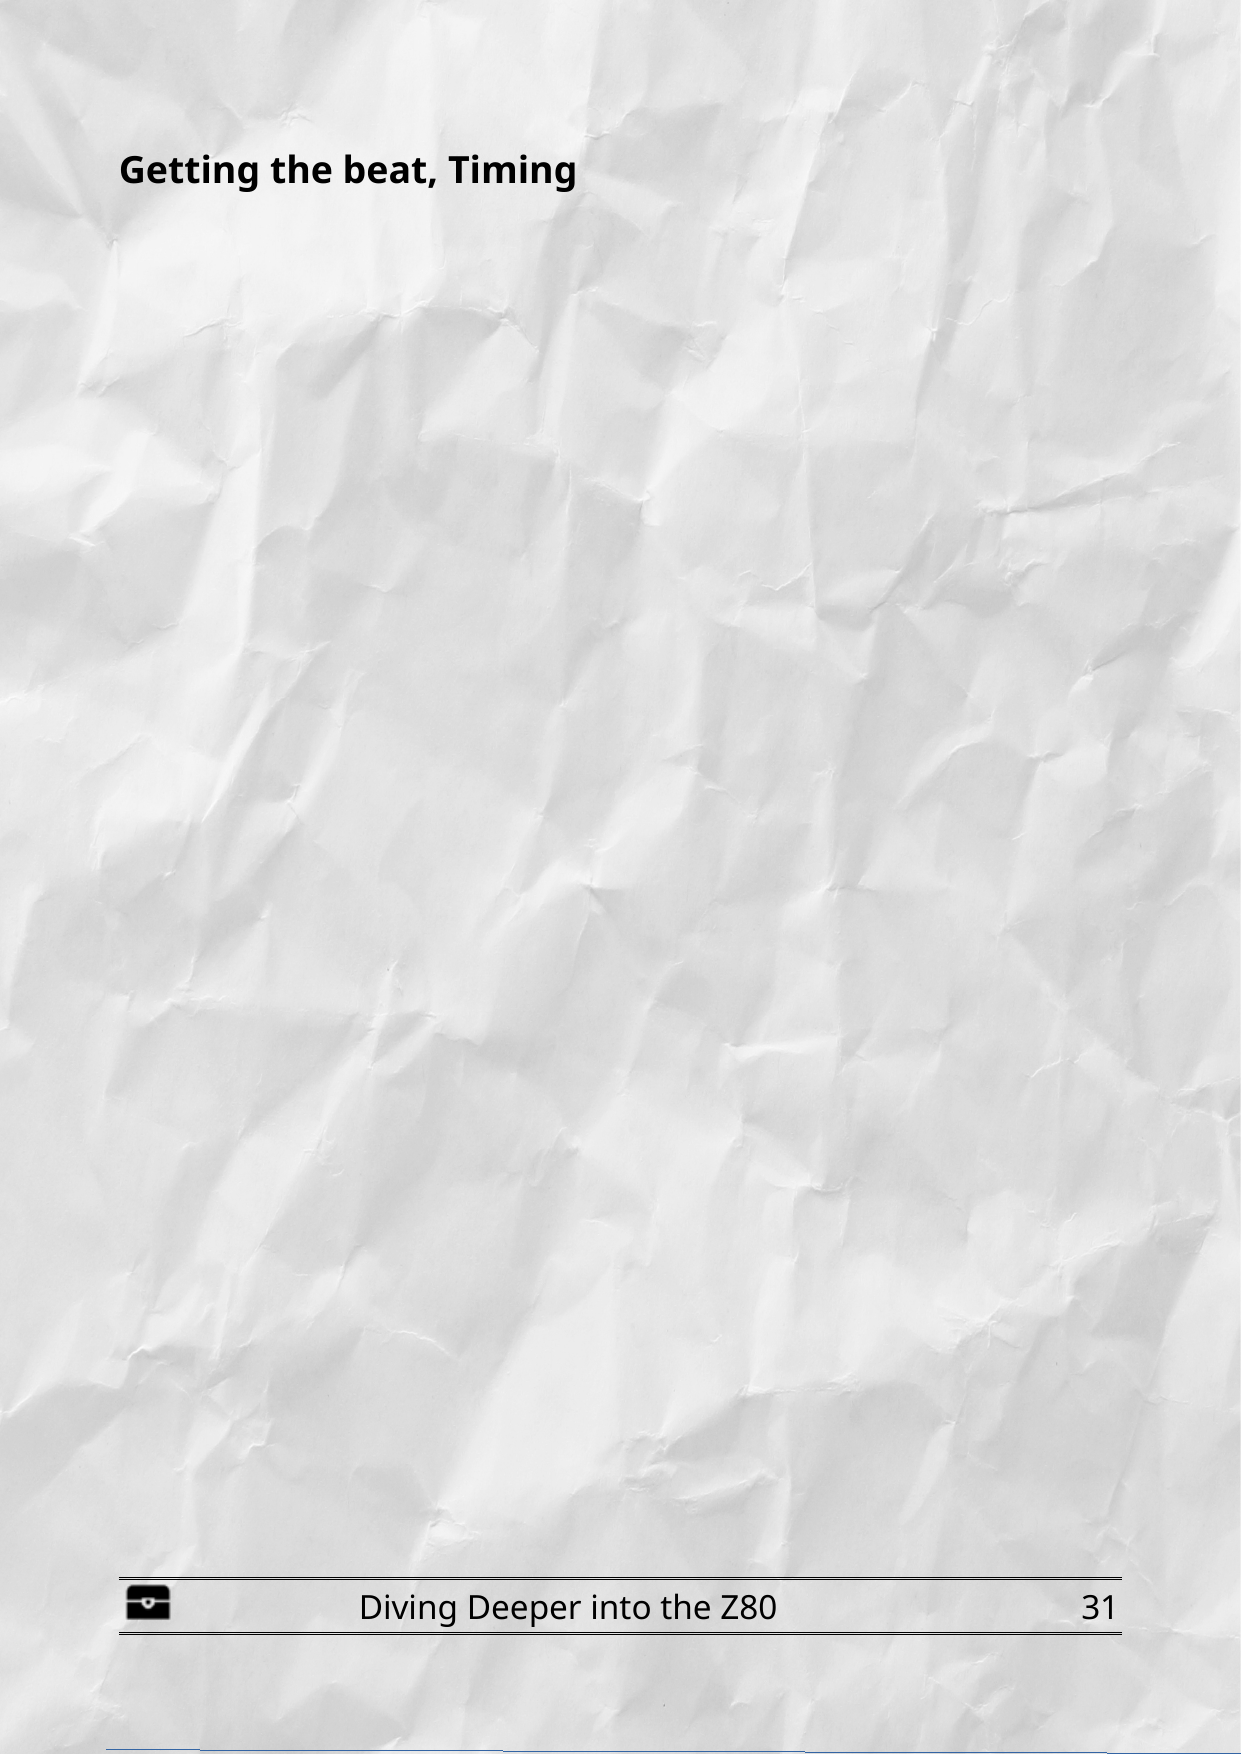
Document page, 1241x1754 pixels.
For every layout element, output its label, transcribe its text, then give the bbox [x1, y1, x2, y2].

subtitle Getting the beat, Timing [118, 143, 1122, 194]
picture [0, 0, 1241, 1754]
